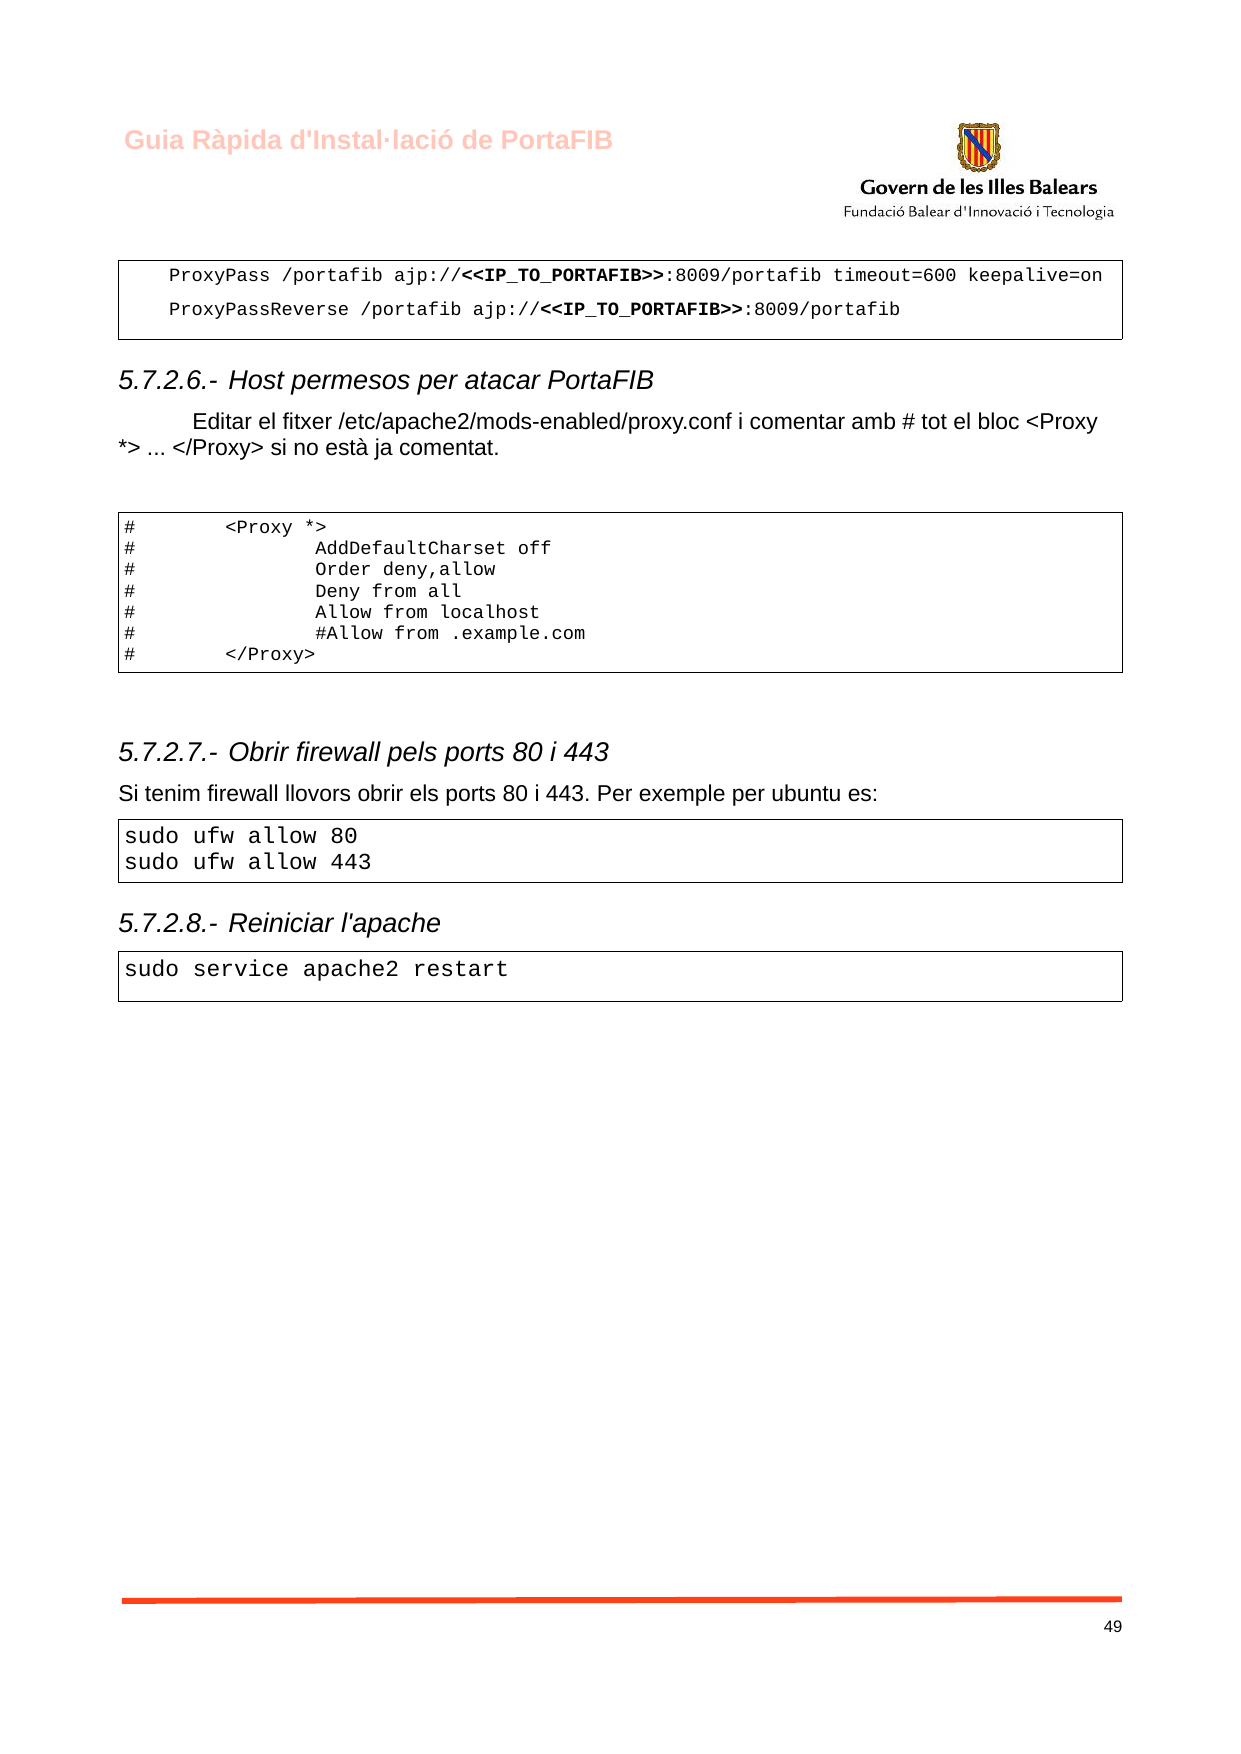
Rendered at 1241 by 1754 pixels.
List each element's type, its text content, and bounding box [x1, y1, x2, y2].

table_header sudo service apache2 restart [119, 952, 1122, 1001]
table_header # <Proxy *> # AddDefaultCharset off # Order deny,allow # Deny from all # Allow from localhost # #Allow from .example.com # </Proxy> [119, 513, 1122, 672]
subtitle Reiniciar l'apache [118, 907, 1122, 938]
subtitle Host permesos per atacar PortaFIB [118, 364, 1122, 395]
picture [840, 123, 1117, 220]
table_header ProxyPass /portafib ajp://<<IP_TO_PORTAFIB>>:8009/portafib timeout=600 keepalive=on ProxyPassReverse /portafib ajp://<<IP_TO_PORTAFIB>>:8009/portafib [119, 261, 1122, 339]
subtitle Obrir firewall pels ports 80 i 443 [118, 736, 1122, 767]
text Editar el fitxer /etc/apache2/mods-enabled/proxy.conf i comentar amb # tot el bloc <Proxy *> ... </Proxy> si no està ja comentat. [118, 408, 1122, 461]
table_header sudo ufw allow 80 sudo ufw allow 443 [119, 820, 1122, 882]
text Si tenim firewall llovors obrir els ports 80 i 443. Per exemple per ubuntu es: [118, 780, 1122, 806]
